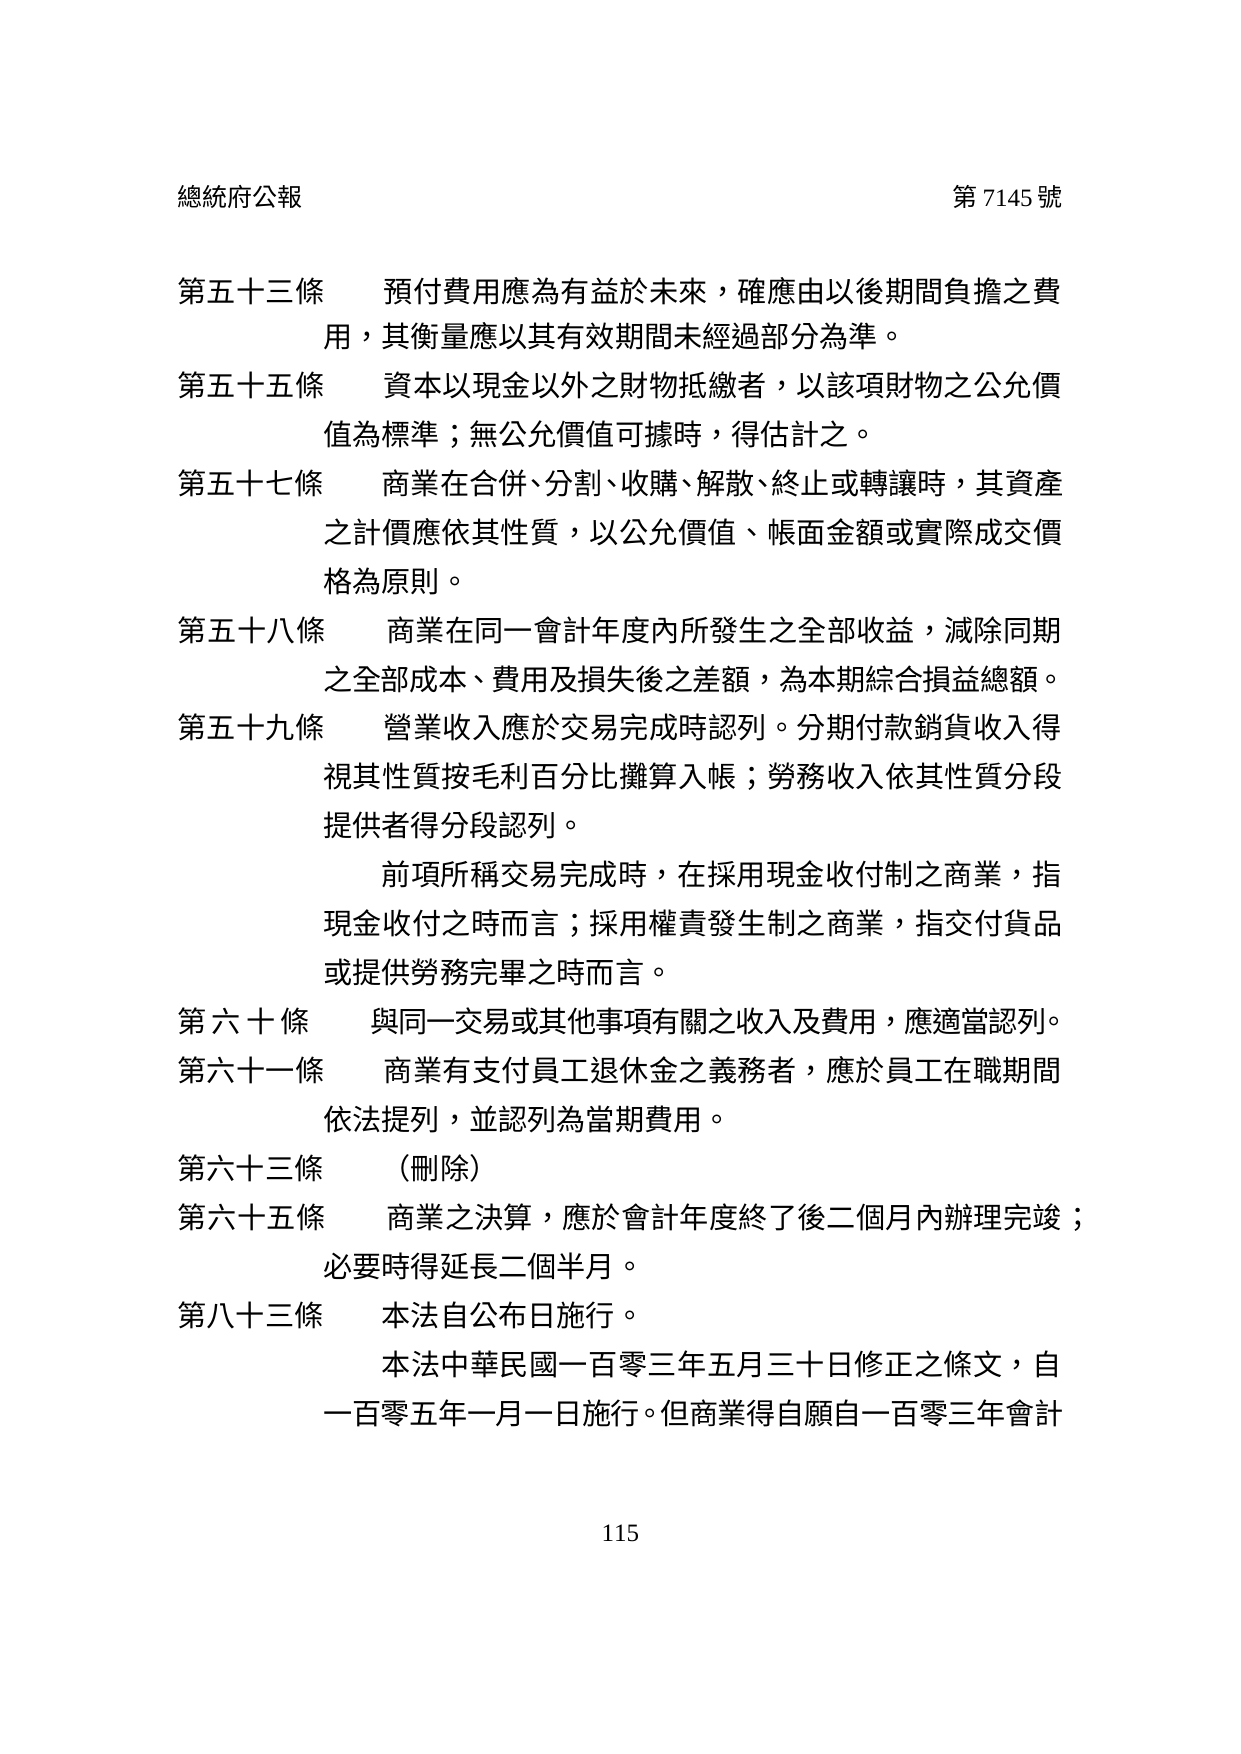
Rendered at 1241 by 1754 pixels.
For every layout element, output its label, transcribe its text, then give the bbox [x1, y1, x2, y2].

text 第六十三條 （刪除） [177, 1140, 1063, 1189]
text 第六十一條 商業有支付員工退休金之義務者，應於員工在職期間依法提列，並認列為當期費用。 [177, 1042, 1063, 1140]
text 本法中華民國一百零三年五月三十日修正之條文，自一百零五年一月一日施行。但商業得自願自一百零三年會計 [323, 1336, 1063, 1434]
text 第五十九條 營業收入應於交易完成時認列。分期付款銷貨收入得視其性質按毛利百分比攤算入帳；勞務收入依其性質分段提供者得分段認列。 [177, 700, 1063, 847]
text 前項所稱交易完成時，在採用現金收付制之商業，指現金收付之時而言；採用權責發生制之商業，指交付貨品或提供勞務完畢之時而言。 [323, 847, 1063, 993]
text 第五十七條 商業在合併、分割、收購、解散、終止或轉讓時，其資產之計價應依其性質，以公允價值、帳面金額或實際成交價格為原則。 [177, 455, 1063, 602]
text 第五十三條 預付費用應為有益於未來，確應由以後期間負擔之費用，其衡量應以其有效期間未經過部分為準。 [177, 266, 1063, 357]
text 第五十八條 商業在同一會計年度內所發生之全部收益，減除同期之全部成本、費用及損失後之差額，為本期綜合損益總額。 [177, 602, 1063, 700]
text 第八十三條 本法自公布日施行。 [177, 1287, 1063, 1336]
text 第五十五條 資本以現金以外之財物抵繳者，以該項財物之公允價值為標準；無公允價值可據時，得估計之。 [177, 357, 1063, 455]
text 第六十條 與同一交易或其他事項有關之收入及費用，應適當認列。 [177, 993, 1063, 1042]
text 第六十五條 商業之決算，應於會計年度終了後二個月內辦理完竣；必要時得延長二個半月。 [177, 1189, 1063, 1287]
